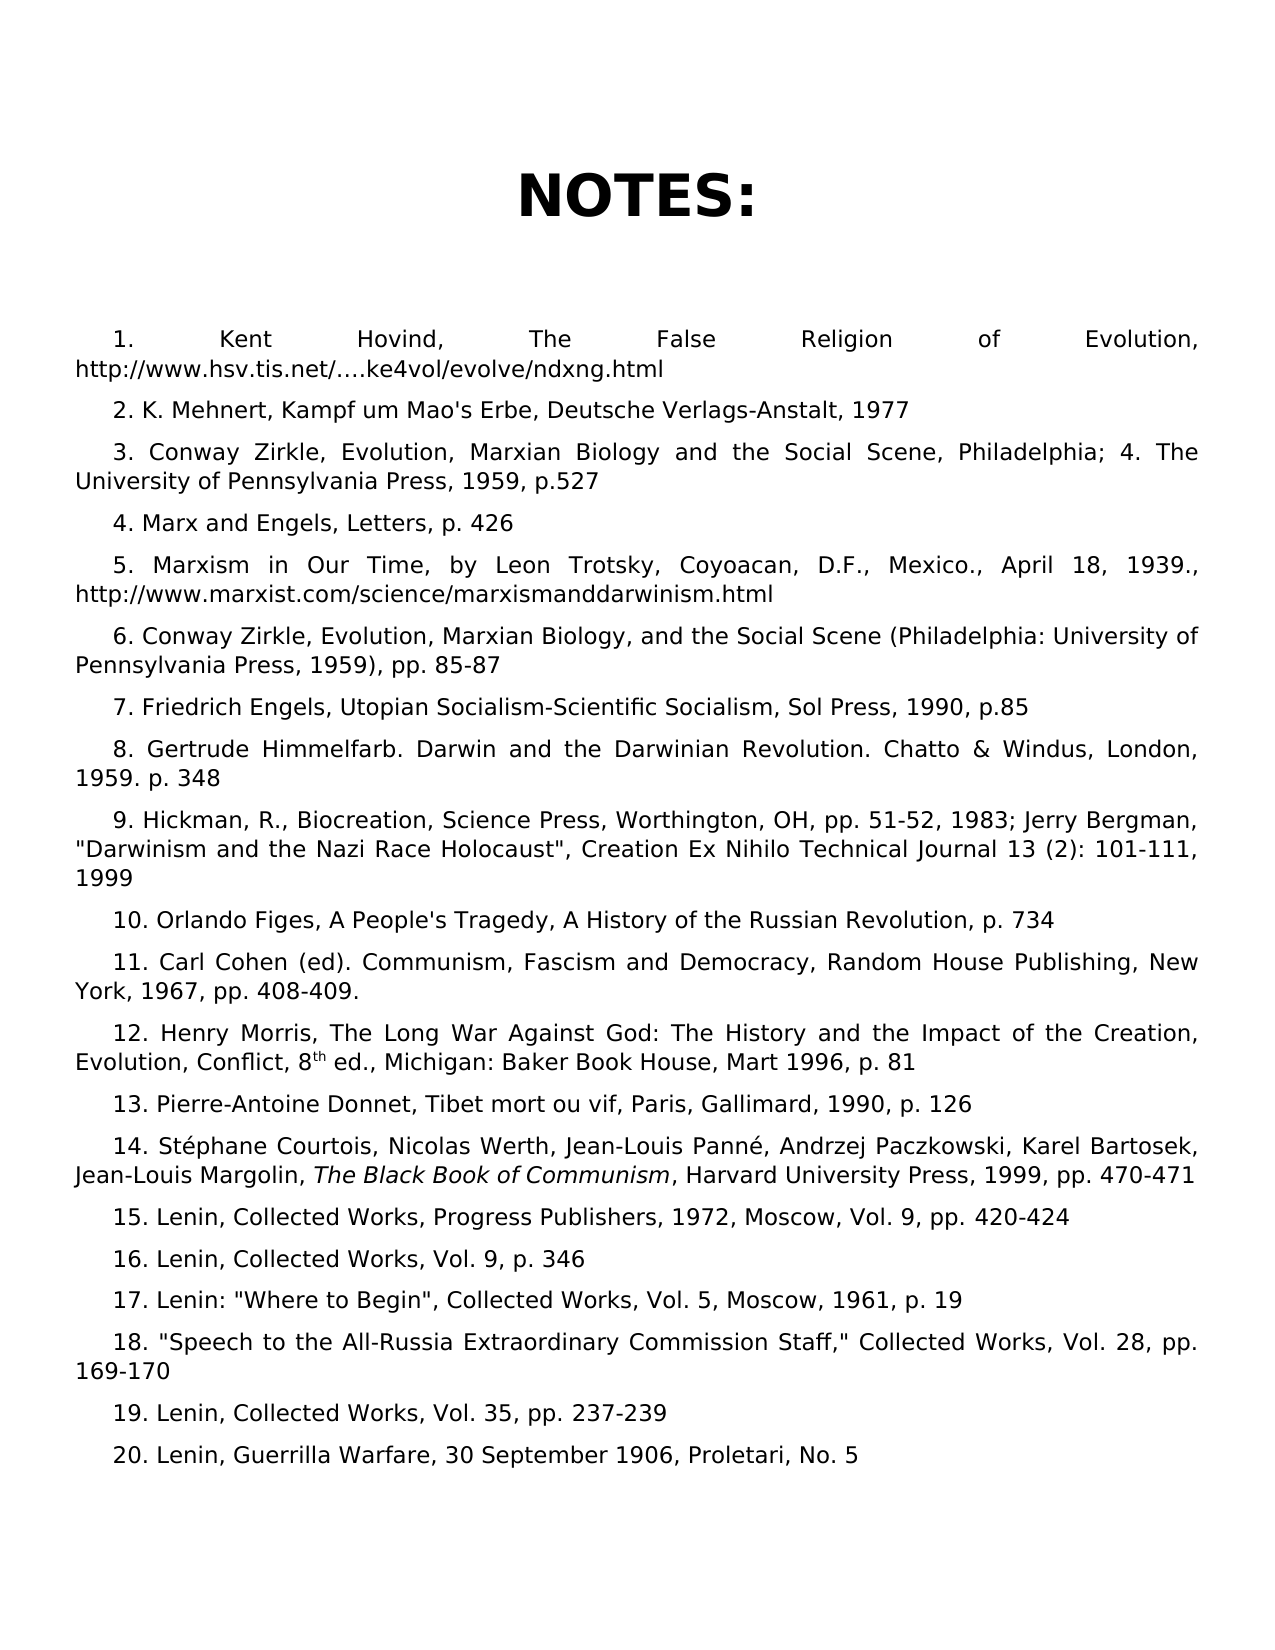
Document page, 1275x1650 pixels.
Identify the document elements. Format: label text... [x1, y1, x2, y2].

text 3. Conway Zirkle, Evolution, Marxian Biology and the Social Scene, Philadelphia; 4. The University of Pennsylvania Press, 1959, p.527 [75, 439, 1200, 495]
text 18. "Speech to the All-Russia Extraordinary Commission Staff," Collected Works, Vol. 28, pp. 169-170 [75, 1329, 1200, 1385]
text 12. Henry Morris, The Long War Against God: The History and the Impact of the Creation, Evolution, Conflict, 8th ed., Michigan: Baker Book House, Mart 1996, p. 81 [75, 1020, 1200, 1076]
text 6. Conway Zirkle, Evolution, Marxian Biology, and the Social Scene (Philadelphia: University of Pennsylvania Press, 1959), pp. 85-87 [75, 623, 1200, 679]
subtitle NOTES: [75, 162, 1200, 230]
text 11. Carl Cohen (ed). Communism, Fascism and Democracy, Random House Publishing, New York, 1967, pp. 408-409. [75, 949, 1200, 1005]
text 2. K. Mehnert, Kampf um Mao's Erbe, Deutsche Verlags-Anstalt, 1977 [75, 397, 1200, 424]
text 17. Lenin: "Where to Begin", Collected Works, Vol. 5, Moscow, 1961, p. 19 [75, 1287, 1200, 1314]
text 16. Lenin, Collected Works, Vol. 9, p. 346 [75, 1246, 1200, 1272]
text 7. Friedrich Engels, Utopian Socialism-Scientific Socialism, Sol Press, 1990, p.85 [75, 694, 1200, 721]
text 14. Stéphane Courtois, Nicolas Werth, Jean-Louis Panné, Andrzej Paczkowski, Karel Bartosek, Jean-Louis Margolin, The Black Book of Communism, Harvard University Press, 1999, pp. 470-471 [75, 1133, 1200, 1189]
text 8. Gertrude Himmelfarb. Darwin and the Darwinian Revolution. Chatto & Windus, London, 1959. p. 348 [75, 736, 1200, 792]
text 4. Marx and Engels, Letters, p. 426 [75, 510, 1200, 537]
text 19. Lenin, Collected Works, Vol. 35, pp. 237-239 [75, 1400, 1200, 1427]
text 5. Marxism in Our Time, by Leon Trotsky, Coyoacan, D.F., Mexico., April 18, 1939., http://www.marxist.com/science/marxismanddarwinism.html [75, 552, 1200, 608]
text 13. Pierre-Antoine Donnet, Tibet mort ou vif, Paris, Gallimard, 1990, p. 126 [75, 1091, 1200, 1118]
text 9. Hickman, R., Biocreation, Science Press, Worthington, OH, pp. 51-52, 1983; Jerry Bergman, "Darwinism and the Nazi Race Holocaust", Creation Ex Nihilo Technical Journal 13 (2): 101-111, 1999 [75, 807, 1200, 892]
text 20. Lenin, Guerrilla Warfare, 30 September 1906, Proletari, No. 5 [75, 1442, 1200, 1469]
text 1. Kent Hovind, The False Religion of Evolution, http://www.hsv.tis.net/….ke4vol/evolve/ndxng.html [75, 326, 1200, 382]
text 15. Lenin, Collected Works, Progress Publishers, 1972, Moscow, Vol. 9, pp. 420-424 [75, 1204, 1200, 1231]
text 10. Orlando Figes, A People's Tragedy, A History of the Russian Revolution, p. 734 [75, 907, 1200, 934]
